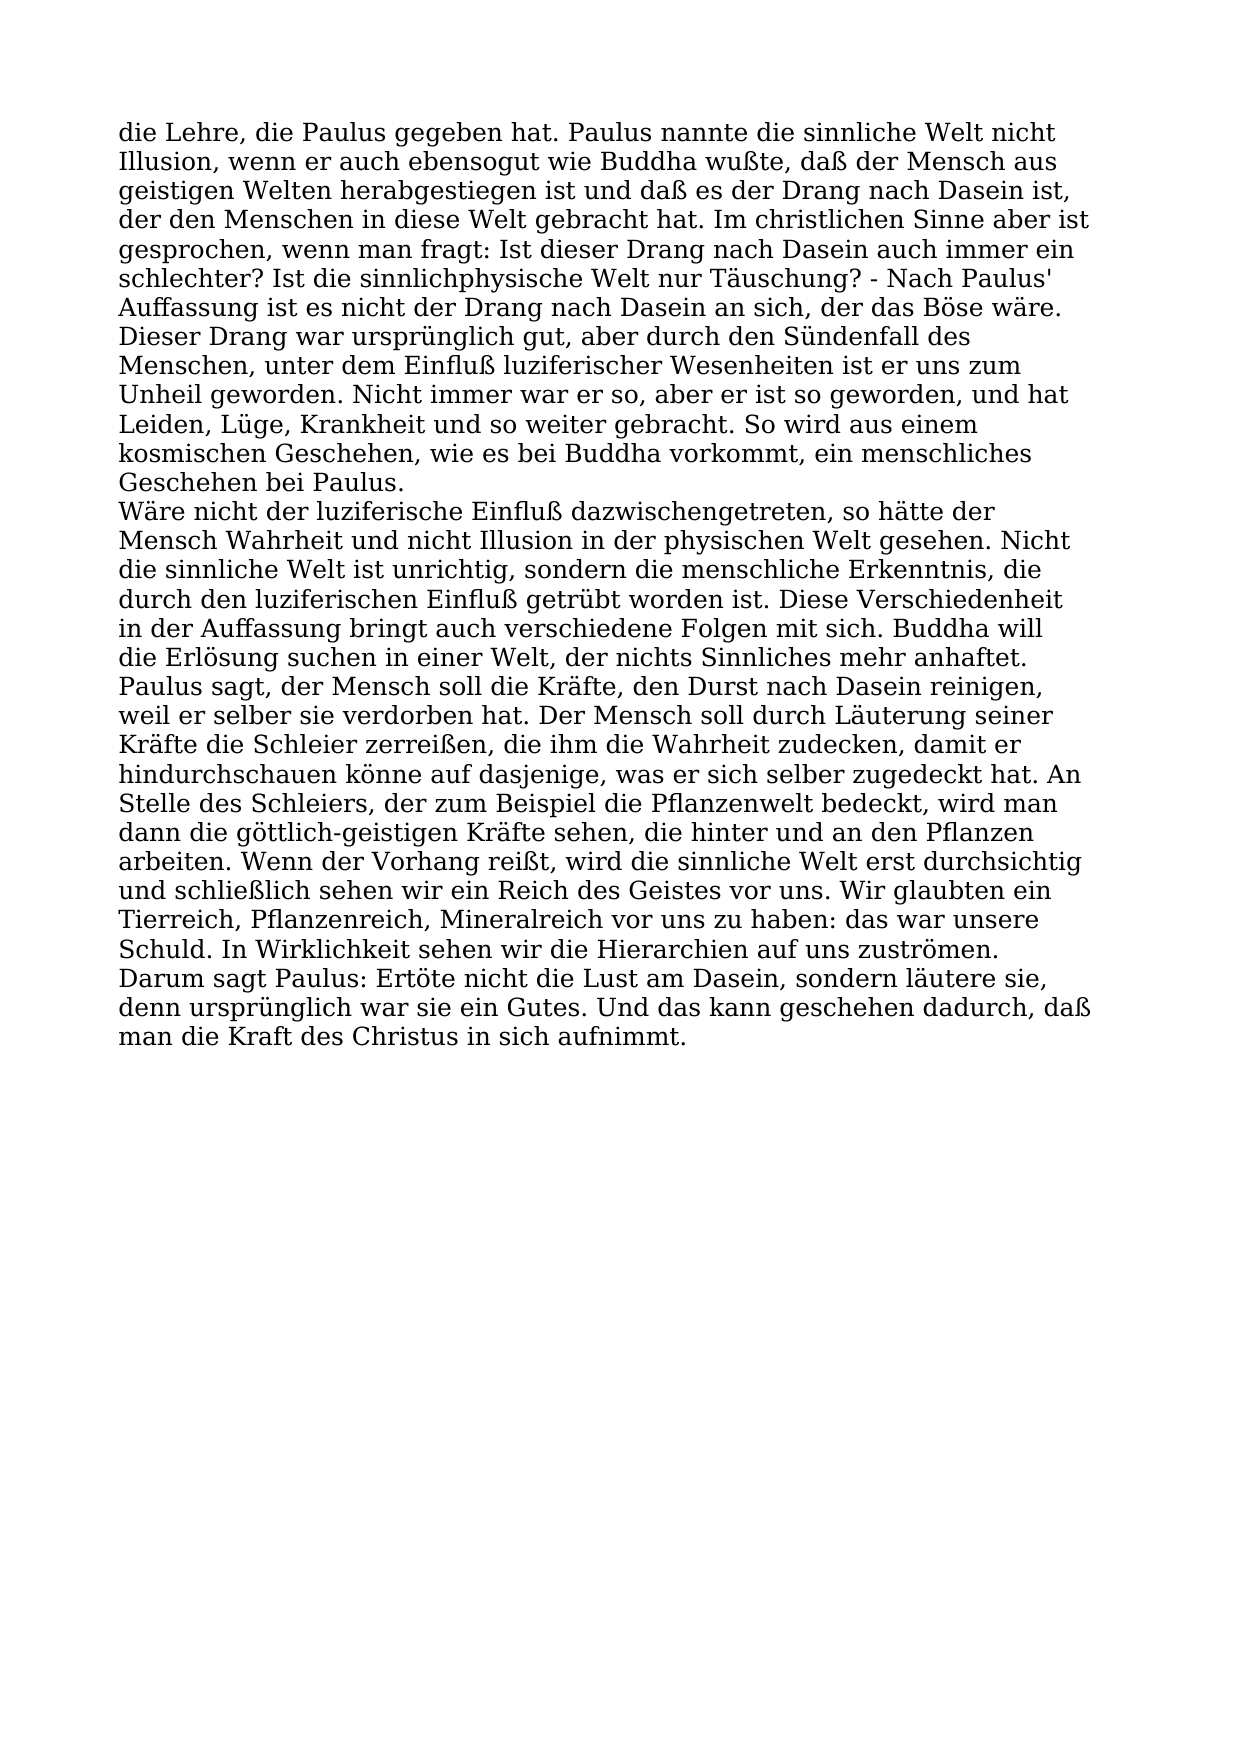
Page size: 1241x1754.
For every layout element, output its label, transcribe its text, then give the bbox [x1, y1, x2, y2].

text Darum sagt Paulus: Ertöte nicht die Lust am Dasein, sondern läutere sie, [118, 964, 1122, 993]
text arbeiten. Wenn der Vorhang reißt, wird die sinnliche Welt erst durchsichtig [118, 847, 1122, 876]
text gesprochen, wenn man fragt: Ist dieser Drang nach Dasein auch immer ein [118, 235, 1122, 264]
text die Erlösung suchen in einer Welt, der nichts Sinnliches mehr anhaftet. [118, 643, 1122, 672]
text durch den luziferischen Einfluß getrübt worden ist. Diese Verschiedenheit [118, 585, 1122, 614]
text Mensch Wahrheit und nicht Illusion in der physischen Welt gesehen. Nicht [118, 526, 1122, 556]
text denn ursprünglich war sie ein Gutes. Und das kann geschehen dadurch, daß [118, 993, 1122, 1022]
text weil er selber sie verdorben hat. Der Mensch soll durch Läuterung seiner [118, 701, 1122, 731]
text Dieser Drang war ursprünglich gut, aber durch den Sündenfall des [118, 322, 1122, 351]
text Wäre nicht der luziferische Einfluß dazwischengetreten, so hätte der [118, 497, 1122, 526]
text Schuld. In Wirklichkeit sehen wir die Hierarchien auf uns zuströmen. [118, 935, 1122, 964]
text die sinnliche Welt ist unrichtig, sondern die menschliche Erkenntnis, die [118, 556, 1122, 585]
text Kräfte die Schleier zerreißen, die ihm die Wahrheit zudecken, damit er [118, 731, 1122, 760]
text dann die göttlich-geistigen Kräfte sehen, die hinter und an den Pflanzen [118, 818, 1122, 847]
text Leiden, Lüge, Krankheit und so weiter gebracht. So wird aus einem [118, 410, 1122, 439]
text Stelle des Schleiers, der zum Beispiel die Pflanzenwelt bedeckt, wird man [118, 789, 1122, 818]
text hindurchschauen könne auf dasjenige, was er sich selber zugedeckt hat. An [118, 760, 1122, 789]
text Menschen, unter dem Einfluß luziferischer Wesenheiten ist er uns zum [118, 351, 1122, 381]
text man die Kraft des Christus in sich aufnimmt. [118, 1022, 1122, 1051]
text Paulus sagt, der Mensch soll die Kräfte, den Durst nach Dasein reinigen, [118, 672, 1122, 701]
text Tierreich, Pflanzenreich, Mineralreich vor uns zu haben: das war unsere [118, 906, 1122, 935]
text der den Menschen in diese Welt gebracht hat. Im christlichen Sinne aber ist [118, 206, 1122, 235]
text und schließlich sehen wir ein Reich des Geistes vor uns. Wir glaubten ein [118, 876, 1122, 906]
text in der Auffassung bringt auch verschiedene Folgen mit sich. Buddha will [118, 614, 1122, 643]
text geistigen Welten herabgestiegen ist und daß es der Drang nach Dasein ist, [118, 176, 1122, 206]
text kosmischen Geschehen, wie es bei Buddha vorkommt, ein menschliches [118, 439, 1122, 468]
text Illusion, wenn er auch ebensogut wie Buddha wußte, daß der Mensch aus [118, 147, 1122, 176]
text Unheil geworden. Nicht immer war er so, aber er ist so geworden, und hat [118, 381, 1122, 410]
text die Lehre, die Paulus gegeben hat. Paulus nannte die sinnliche Welt nicht [118, 118, 1122, 147]
text Auffassung ist es nicht der Drang nach Dasein an sich, der das Böse wäre. [118, 293, 1122, 322]
text schlechter? Ist die sinnlichphysische Welt nur Täuschung? - Nach Paulus' [118, 264, 1122, 293]
text Geschehen bei Paulus. [118, 468, 1122, 497]
